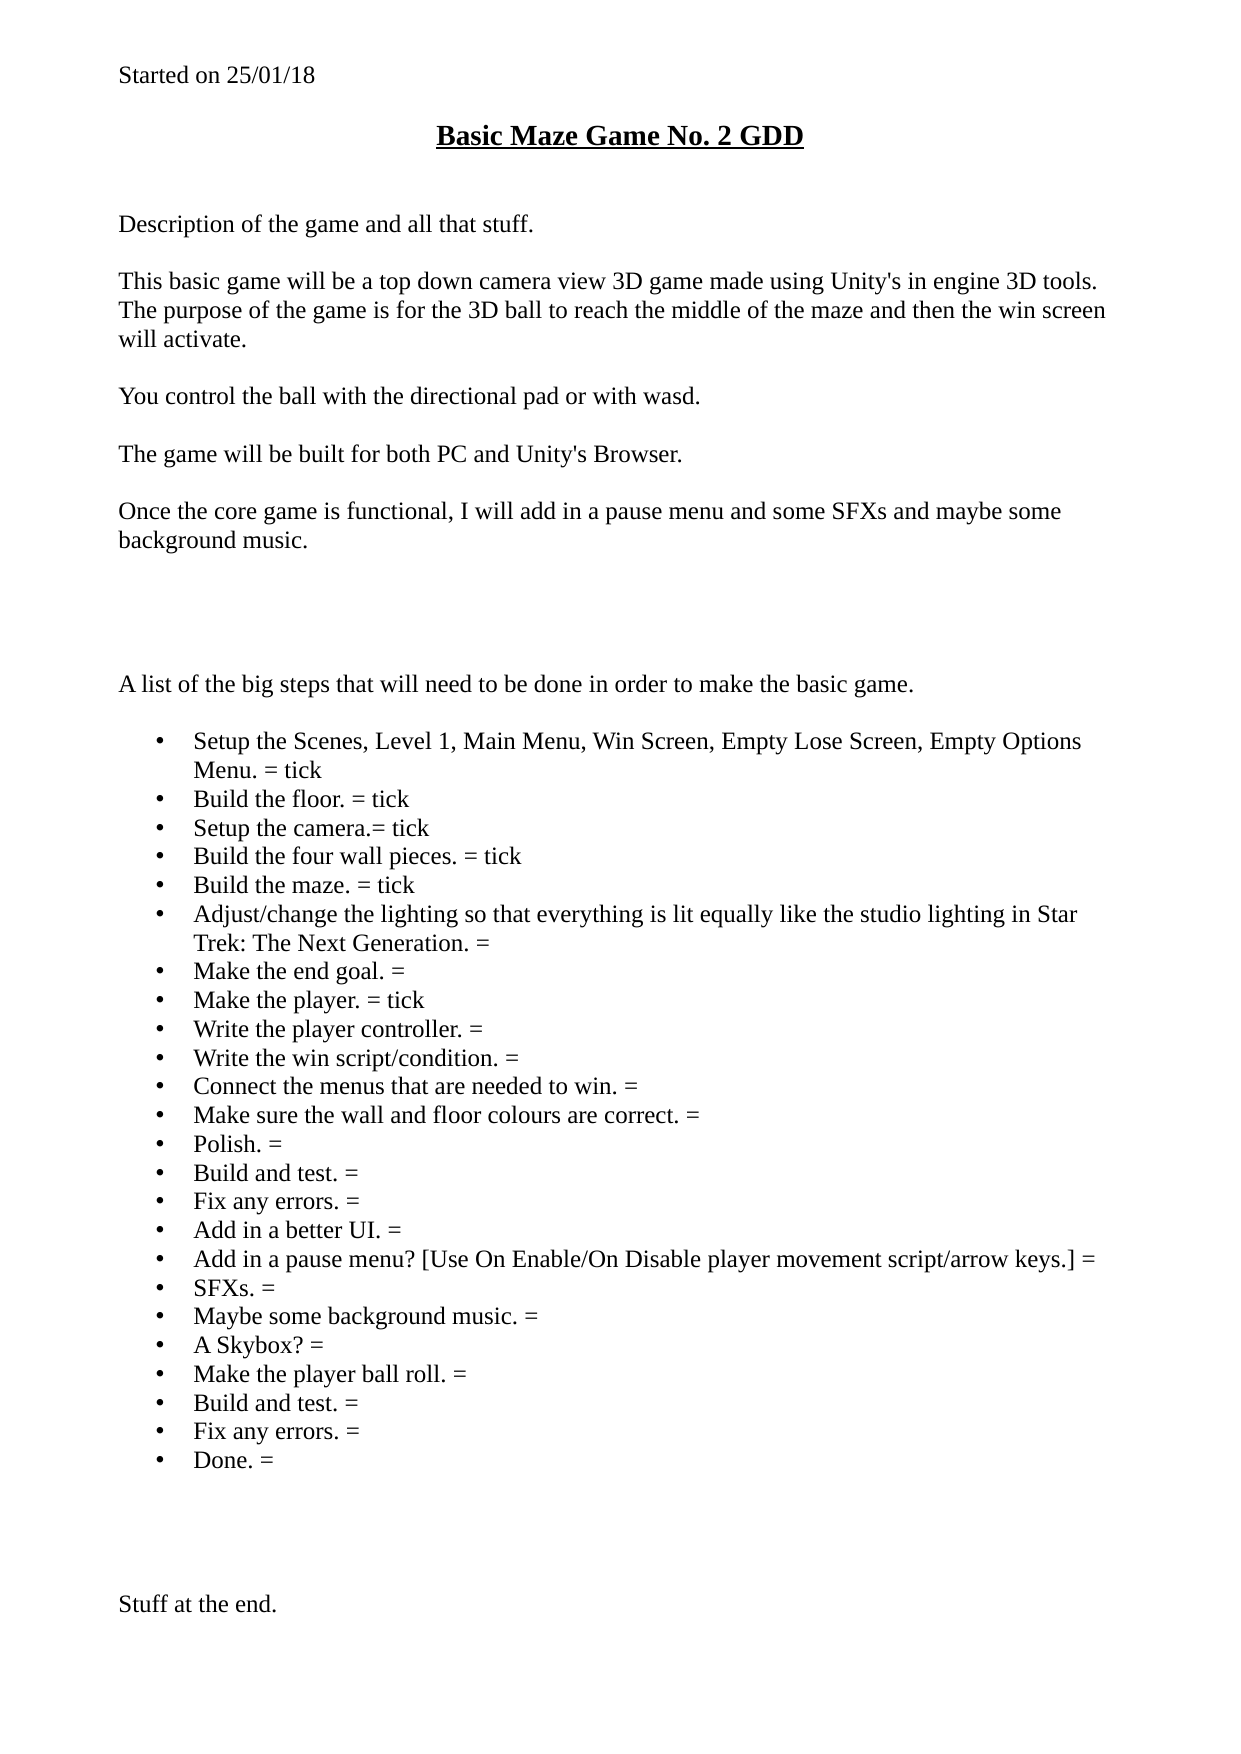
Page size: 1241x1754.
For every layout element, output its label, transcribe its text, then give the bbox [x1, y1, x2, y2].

text Description of the game and all that stuff. [118, 209, 1122, 238]
list Add in a pause menu? [Use On Enable/On Disable player movement script/arrow keys.] = [156, 1244, 1122, 1273]
text Once the core game is functional, I will add in a pause menu and some SFXs and maybe some background music. [118, 496, 1122, 554]
list Adjust/change the lighting so that everything is lit equally like the studio lighting in Star Trek: The Next Generation. = [156, 899, 1122, 956]
list Make the player. = tick [156, 985, 1122, 1014]
list Connect the menus that are needed to win. = [156, 1071, 1122, 1100]
list Write the win script/condition. = [156, 1043, 1122, 1071]
list Make sure the wall and floor colours are correct. = [156, 1100, 1122, 1129]
text You control the ball with the directional pad or with wasd. [118, 381, 1122, 410]
list Polish. = [156, 1129, 1122, 1158]
list Build the four wall pieces. = tick [156, 841, 1122, 870]
list Fix any errors. = [156, 1416, 1122, 1445]
list Maybe some background music. = [156, 1301, 1122, 1330]
text The game will be built for both PC and Unity's Browser. [118, 439, 1122, 468]
list Done. = [156, 1445, 1122, 1474]
list Make the end goal. = [156, 956, 1122, 985]
text Stuff at the end. [118, 1589, 1122, 1618]
list Setup the camera.= tick [156, 813, 1122, 841]
list Fix any errors. = [156, 1186, 1122, 1215]
text A list of the big steps that will need to be done in order to make the basic game. [118, 669, 1122, 698]
list A Skybox? = [156, 1330, 1122, 1359]
list Write the player controller. = [156, 1014, 1122, 1043]
list Setup the Scenes, Level 1, Main Menu, Win Screen, Empty Lose Screen, Empty Options Menu. = tick [156, 726, 1122, 784]
text This basic game will be a top down camera view 3D game made using Unity's in engine 3D tools. The purpose of the game is for the 3D ball to reach the middle of the maze and then the win screen will activate. [118, 266, 1122, 353]
list Build the floor. = tick [156, 784, 1122, 813]
text Basic Maze Game No. 2 GDD [118, 118, 1122, 151]
list Build the maze. = tick [156, 870, 1122, 899]
list Build and test. = [156, 1388, 1122, 1416]
list SFXs. = [156, 1273, 1122, 1301]
list Build and test. = [156, 1158, 1122, 1186]
list Add in a better UI. = [156, 1215, 1122, 1244]
list Make the player ball roll. = [156, 1359, 1122, 1388]
